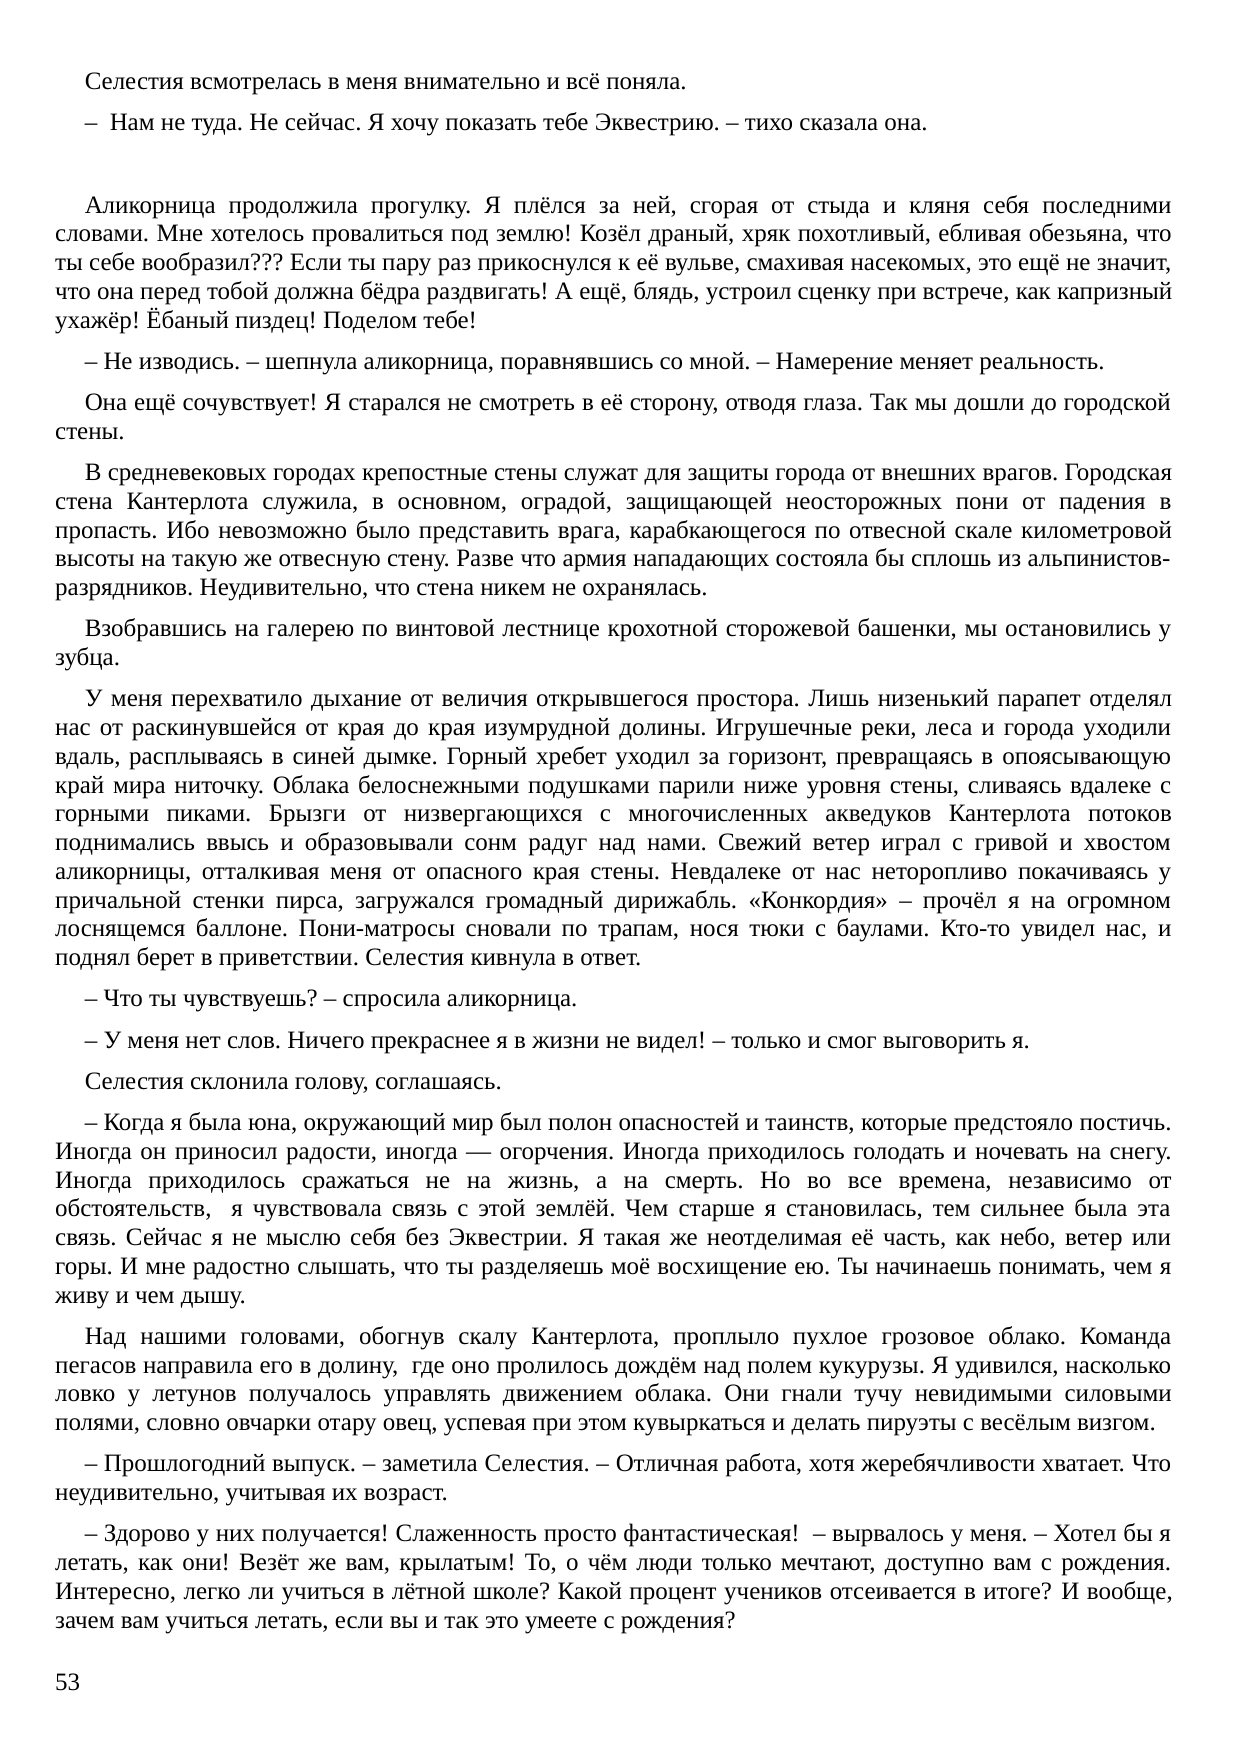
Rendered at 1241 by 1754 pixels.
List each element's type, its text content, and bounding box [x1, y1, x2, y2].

text – У меня нет слов. Ничего прекраснее я в жизни не видел! – только и смог выговорить я. [55, 1025, 1173, 1053]
text В средневековых городах крепостные стены служат для защиты города от внешних врагов. Городская стена Кантерлота служила, в основном, оградой, защищающей неосторожных пони от падения в пропасть. Ибо невозможно было представить врага, карабкающегося по отвесной скале километровой высоты на такую же отвесную стену. Разве что армия нападающих состояла бы сплошь из альпинистов-разрядников. Неудивительно, что стена никем не охранялась. [55, 457, 1173, 601]
text Селестия склонила голову, соглашаясь. [55, 1066, 1173, 1095]
text – Нам не туда. Не сейчас. Я хочу показать тебе Эквестрию. – тихо сказала она. [55, 107, 1173, 136]
text – Не изводись. – шепнула аликорница, поравнявшись со мной. – Намерение меняет реальность. [55, 346, 1173, 375]
text Селестия всмотрелась в меня внимательно и всё поняла. [55, 66, 1173, 95]
text Над нашими головами, обогнув скалу Кантерлота, проплыло пухлое грозовое облако. Команда пегасов направила его в долину, где оно пролилось дождём над полем кукурузы. Я удивился, насколько ловко у летунов получалось управлять движением облака. Они гнали тучу невидимыми силовыми полями, словно овчарки отару овец, успевая при этом кувыркаться и делать пируэты с весёлым визгом. [55, 1321, 1173, 1436]
text Аликорница продолжила прогулку. Я плёлся за ней, сгорая от стыда и кляня себя последними словами. Мне хотелось провалиться под землю! Козёл драный, хряк похотливый, ебливая обезьяна, что ты себе вообразил??? Если ты пару раз прикоснулся к её вульве, смахивая насекомых, это ещё не значит, что она перед тобой должна бёдра раздвигать! А ещё, блядь, устроил сценку при встрече, как капризный ухажёр! Ёбаный пиздец! Поделом тебе! [55, 190, 1173, 333]
text – Когда я была юна, окружающий мир был полон опасностей и таинств, которые предстояло постичь. Иногда он приносил радости, иногда — огорчения. Иногда приходилось голодать и ночевать на снегу. Иногда приходилось сражаться не на жизнь, а на смерть. Но во все времена, независимо от обстоятельств, я чувствовала связь с этой землёй. Чем старше я становилась, тем сильнее была эта связь. Сейчас я не мыслю себя без Эквестрии. Я такая же неотделимая её часть, как небо, ветер или горы. И мне радостно слышать, что ты разделяешь моё восхищение ею. Ты начинаешь понимать, чем я живу и чем дышу. [55, 1107, 1173, 1308]
text У меня перехватило дыхание от величия открывшегося простора. Лишь низенький парапет отделял нас от раскинувшейся от края до края изумрудной долины. Игрушечные реки, леса и города уходили вдаль, расплываясь в синей дымке. Горный хребет уходил за горизонт, превращаясь в опоясывающую край мира ниточку. Облака белоснежными подушками парили ниже уровня стены, сливаясь вдалеке с горными пиками. Брызги от низвергающихся с многочисленных акведуков Кантерлота потоков поднимались ввысь и образовывали сонм радуг над нами. Свежий ветер играл с гривой и хвостом аликорницы, отталкивая меня от опасного края стены. Невдалеке от нас неторопливо покачиваясь у причальной стенки пирса, загружался громадный дирижабль. «Конкордия» – прочёл я на огромном лоснящемся баллоне. Пони-матросы сновали по трапам, нося тюки с баулами. Кто-то увидел нас, и поднял берет в приветствии. Селестия кивнула в ответ. [55, 683, 1173, 971]
text Взобравшись на галерею по винтовой лестнице крохотной сторожевой башенки, мы остановились у зубца. [55, 613, 1173, 671]
text – Что ты чувствуешь? – спросила аликорница. [55, 983, 1173, 1012]
text Она ещё сочувствует! Я старался не смотреть в её сторону, отводя глаза. Так мы дошли до городской стены. [55, 387, 1173, 445]
text – Здорово у них получается! Слаженность просто фантастическая! – вырвалось у меня. – Хотел бы я летать, как они! Везёт же вам, крылатым! То, о чём люди только мечтают, доступно вам с рождения. Интересно, легко ли учиться в лётной школе? Какой процент учеников отсеивается в итоге? И вообще, зачем вам учиться летать, если вы и так это умеете с рождения? [55, 1518, 1173, 1633]
text – Прошлогодний выпуск. – заметила Селестия. – Отличная работа, хотя жеребячливости хватает. Что неудивительно, учитывая их возраст. [55, 1448, 1173, 1506]
